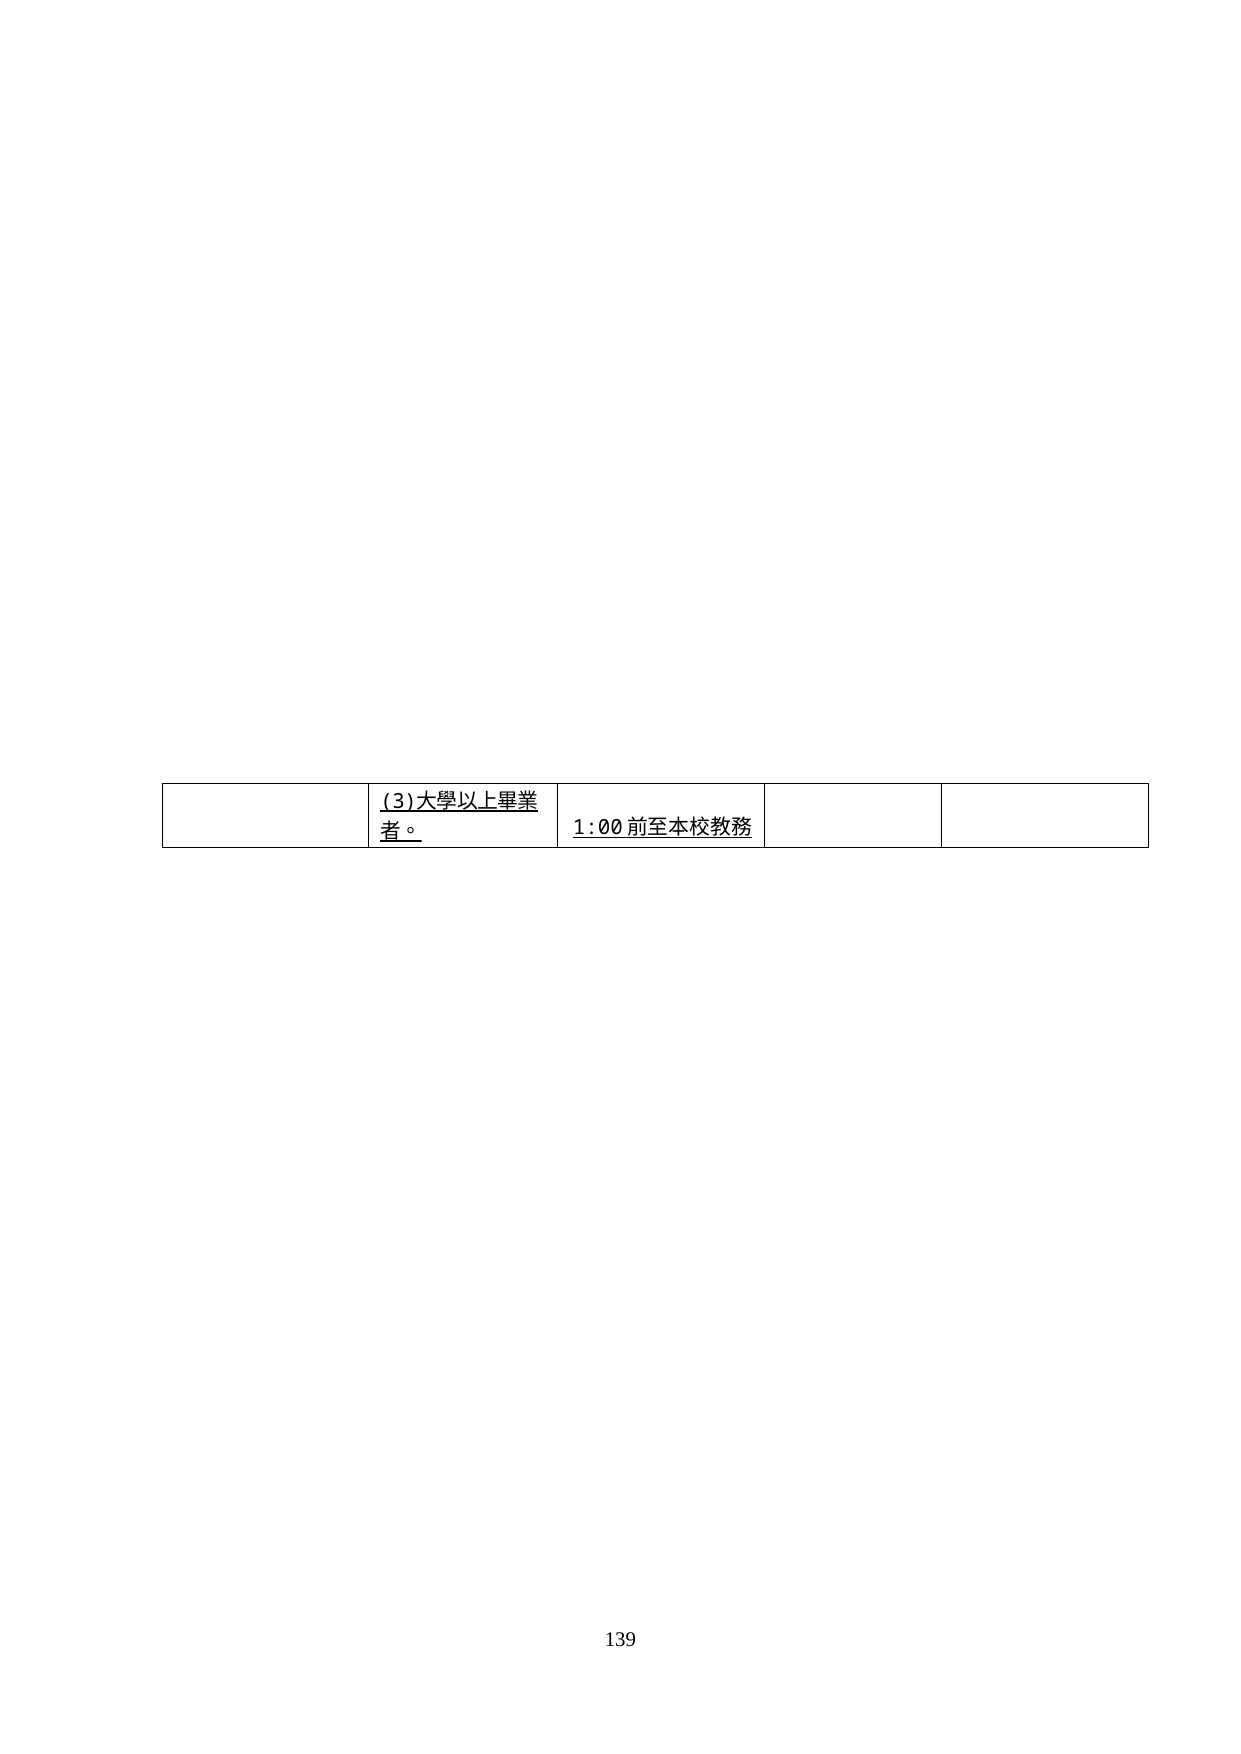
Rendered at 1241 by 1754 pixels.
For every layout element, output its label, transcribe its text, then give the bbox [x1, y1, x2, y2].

table_cell 1:00前至本校教務 [558, 784, 764, 847]
table_cell [765, 784, 941, 847]
table_cell [163, 784, 368, 847]
table_cell [942, 784, 1148, 847]
table_cell (3)大學以上畢業者。 [369, 784, 557, 847]
